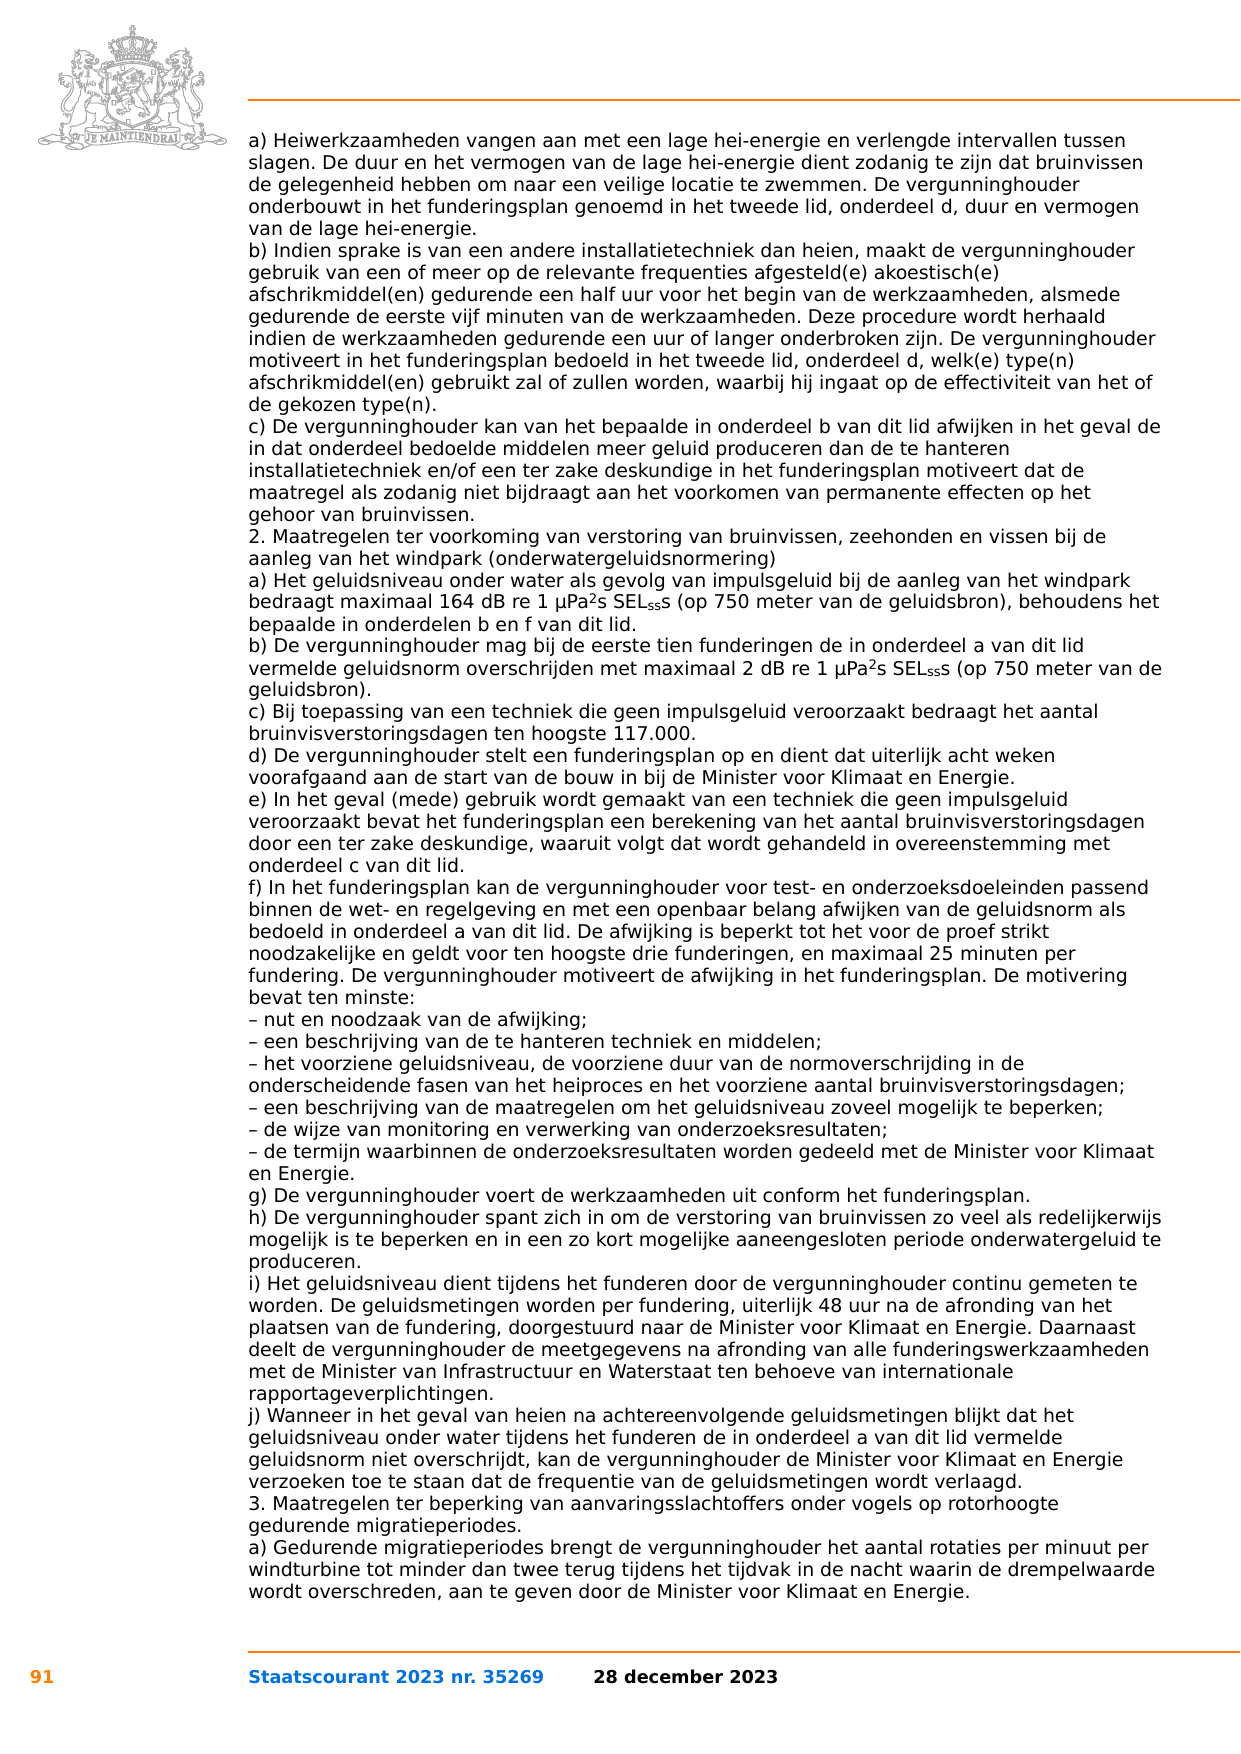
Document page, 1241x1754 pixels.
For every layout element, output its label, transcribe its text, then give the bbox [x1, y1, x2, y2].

text b) Indien sprake is van een andere installatietechniek dan heien, maakt de vergunninghouder gebruik van een of meer op de relevante frequenties afgesteld(e) akoestisch(e) afschrikmiddel(en) gedurende een half uur voor het begin van de werkzaamheden, alsmede gedurende de eerste vijf minuten van de werkzaamheden. Deze procedure wordt herhaald indien de werkzaamheden gedurende een uur of langer onderbroken zijn. De vergunninghouder motiveert in het funderingsplan bedoeld in het tweede lid, onderdeel d, welk(e) type(n) afschrikmiddel(en) gebruikt zal of zullen worden, waarbij hij ingaat op de effectiviteit van het of de gekozen type(n). [248, 240, 1163, 416]
text c) De vergunninghouder kan van het bepaalde in onderdeel b van dit lid afwijken in het geval de in dat onderdeel bedoelde middelen meer geluid produceren dan de te hanteren installatietechniek en/of een ter zake deskundige in het funderingsplan motiveert dat de maatregel als zodanig niet bijdraagt aan het voorkomen van permanente effecten op het gehoor van bruinvissen. [248, 416, 1163, 526]
text – de termijn waarbinnen de onderzoeksresultaten worden gedeeld met de Minister voor Klimaat en Energie. [248, 1141, 1163, 1185]
text – nut en noodzaak van de afwijking; [248, 1009, 1163, 1031]
text b) De vergunninghouder mag bij de eerste tien funderingen de in onderdeel a van dit lid vermelde geluidsnorm overschrijden met maximaal 2 dB re 1 μPa2s SELsss (op 750 meter van de geluidsbron). [248, 635, 1163, 701]
text j) Wanneer in het geval van heien na achtereenvolgende geluidsmetingen blijkt dat het geluidsniveau onder water tijdens het funderen de in onderdeel a van dit lid vermelde geluidsnorm niet overschrijdt, kan de vergunninghouder de Minister voor Klimaat en Energie verzoeken toe te staan dat de frequentie van de geluidsmetingen wordt verlaagd. [248, 1405, 1163, 1493]
text – het voorziene geluidsniveau, de voorziene duur van de normoverschrijding in de onderscheidende fasen van het heiproces en het voorziene aantal bruinvisverstoringsdagen; [248, 1053, 1163, 1097]
picture [38, 25, 227, 150]
text c) Bij toepassing van een techniek die geen impulsgeluid veroorzaakt bedraagt het aantal bruinvisverstoringsdagen ten hoogste 117.000. [248, 701, 1163, 745]
text a) Heiwerkzaamheden vangen aan met een lage hei-energie en verlengde intervallen tussen slagen. De duur en het vermogen van de lage hei-energie dient zodanig te zijn dat bruinvissen de gelegenheid hebben om naar een veilige locatie te zwemmen. De vergunninghouder onderbouwt in het funderingsplan genoemd in het tweede lid, onderdeel d, duur en vermogen van de lage hei-energie. [248, 130, 1163, 240]
text 2. Maatregelen ter voorkoming van verstoring van bruinvissen, zeehonden en vissen bij de aanleg van het windpark (onderwatergeluidsnormering) [248, 526, 1163, 569]
text a) Het geluidsniveau onder water als gevolg van impulsgeluid bij de aanleg van het windpark bedraagt maximaal 164 dB re 1 μPa2s SELsss (op 750 meter van de geluidsbron), behoudens het bepaalde in onderdelen b en f van dit lid. [248, 569, 1163, 635]
text – een beschrijving van de maatregelen om het geluidsniveau zoveel mogelijk te beperken; [248, 1097, 1163, 1119]
text h) De vergunninghouder spant zich in om de verstoring van bruinvissen zo veel als redelijkerwijs mogelijk is te beperken en in een zo kort mogelijke aaneengesloten periode onderwatergeluid te produceren. [248, 1207, 1163, 1273]
text i) Het geluidsniveau dient tijdens het funderen door de vergunninghouder continu gemeten te worden. De geluidsmetingen worden per fundering, uiterlijk 48 uur na de afronding van het plaatsen van de fundering, doorgestuurd naar de Minister voor Klimaat en Energie. Daarnaast deelt de vergunninghouder de meetgegevens na afronding van alle funderingswerkzaamheden met de Minister van Infrastructuur en Waterstaat ten behoeve van internationale rapportageverplichtingen. [248, 1273, 1163, 1405]
text g) De vergunninghouder voert de werkzaamheden uit conform het funderingsplan. [248, 1185, 1163, 1207]
text e) In het geval (mede) gebruik wordt gemaakt van een techniek die geen impulsgeluid veroorzaakt bevat het funderingsplan een berekening van het aantal bruinvisverstoringsdagen door een ter zake deskundige, waaruit volgt dat wordt gehandeld in overeenstemming met onderdeel c van dit lid. [248, 789, 1163, 877]
text – een beschrijving van de te hanteren techniek en middelen; [248, 1031, 1163, 1053]
text 3. Maatregelen ter beperking van aanvaringsslachtoffers onder vogels op rotorhoogte gedurende migratieperiodes. [248, 1493, 1163, 1537]
text d) De vergunninghouder stelt een funderingsplan op en dient dat uiterlijk acht weken voorafgaand aan de start van de bouw in bij de Minister voor Klimaat en Energie. [248, 745, 1163, 789]
text – de wijze van monitoring en verwerking van onderzoeksresultaten; [248, 1119, 1163, 1141]
text f) In het funderingsplan kan de vergunninghouder voor test- en onderzoeksdoeleinden passend binnen de wet- en regelgeving en met een openbaar belang afwijken van de geluidsnorm als bedoeld in onderdeel a van dit lid. De afwijking is beperkt tot het voor de proef strikt noodzakelijke en geldt voor ten hoogste drie funderingen, en maximaal 25 minuten per fundering. De vergunninghouder motiveert de afwijking in het funderingsplan. De motivering bevat ten minste: [248, 877, 1163, 1009]
text a) Gedurende migratieperiodes brengt de vergunninghouder het aantal rotaties per minuut per windturbine tot minder dan twee terug tijdens het tijdvak in de nacht waarin de drempelwaarde wordt overschreden, aan te geven door de Minister voor Klimaat en Energie. [248, 1537, 1163, 1602]
